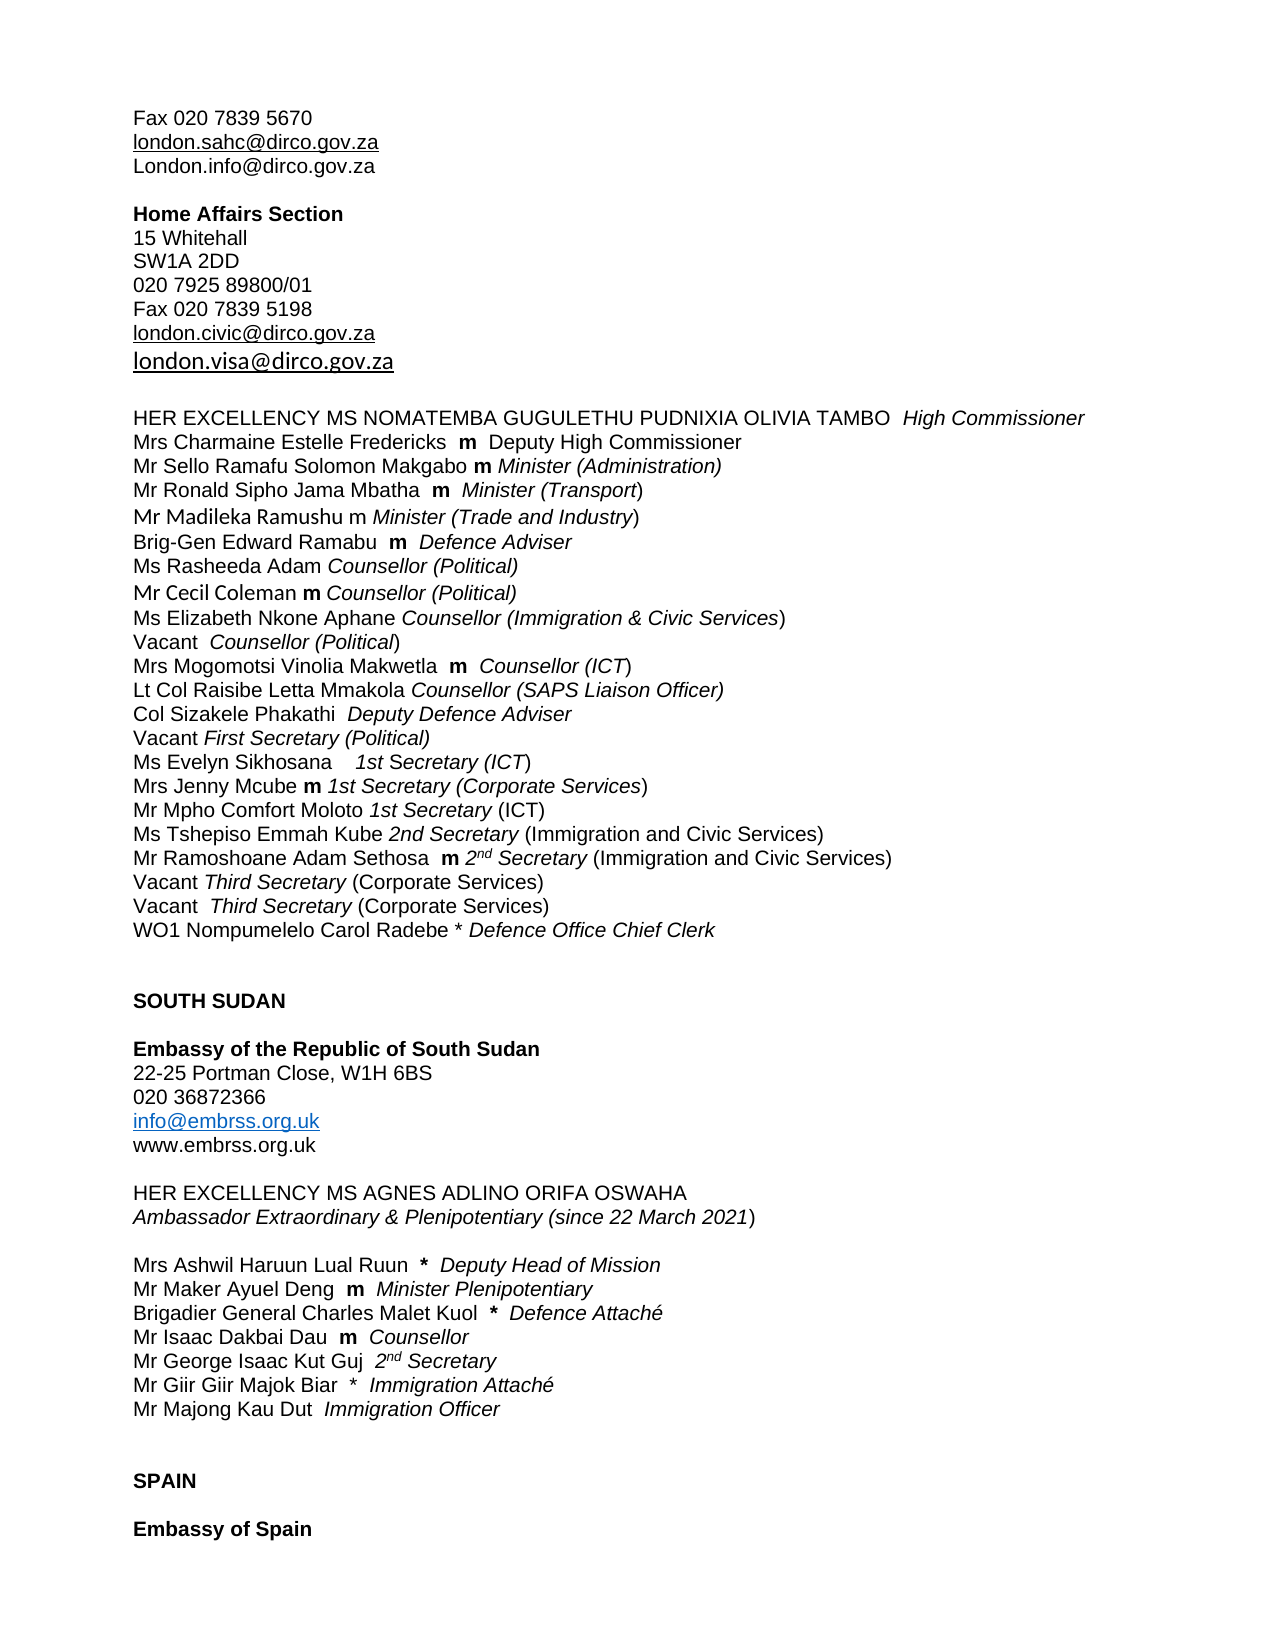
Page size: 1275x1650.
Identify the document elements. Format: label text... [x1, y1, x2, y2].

text Mr Ramoshoane Adam Sethosa m 2nd Secretary (Immigration and Civic Services) [133, 846, 1181, 869]
text Vacant First Secretary (Political) [133, 726, 1181, 750]
text Mr Isaac Dakbai Dau m Counsellor [133, 1325, 1181, 1349]
text Ms Rasheeda Adam Counsellor (Political) [133, 554, 1181, 578]
text Brigadier General Charles Malet Kuol * Defence Attaché [133, 1301, 1181, 1325]
text SW1A 2DD [133, 249, 1181, 273]
text Embassy of the Republic of South Sudan [133, 1037, 1181, 1061]
text Mr Ronald Sipho Jama Mbatha m Minister (Transport) [133, 478, 1181, 502]
text Mrs Ashwil Haruun Lual Ruun * Deputy Head of Mission [133, 1253, 1181, 1277]
text Col Sizakele Phakathi Deputy Defence Adviser [133, 702, 1181, 726]
text Mrs Jenny Mcube m 1st Secretary (Corporate Services) [133, 774, 1181, 798]
text Vacant Third Secretary (Corporate Services) [133, 869, 1181, 893]
text 15 Whitehall [133, 225, 1181, 249]
text london.sahc@dirco.gov.za [133, 129, 1181, 153]
text 020 36872366 [133, 1085, 1181, 1109]
text Ambassador Extraordinary & Plenipotentiary (since 22 March 2021) [133, 1205, 1181, 1229]
text Mrs Mogomotsi Vinolia Makwetla m Counsellor (ICT) [133, 654, 1181, 678]
text Ms Elizabeth Nkone Aphane Counsellor (Immigration & Civic Services) [133, 606, 1181, 630]
text Vacant Third Secretary (Corporate Services) [133, 893, 1181, 917]
text london.visa@dirco.gov.za [133, 345, 1181, 376]
text Mr Cecil Coleman m Counsellor (Political) [133, 578, 1181, 606]
text Mr Mpho Comfort Moloto 1st Secretary (ICT) [133, 798, 1181, 822]
text Fax 020 7839 5670 [133, 106, 1181, 129]
text London.info@dirco.gov.za [133, 153, 1181, 177]
text Ms Tshepiso Emmah Kube 2nd Secretary (Immigration and Civic Services) [133, 822, 1181, 846]
text Mr Maker Ayuel Deng m Minister Plenipotentiary [133, 1277, 1181, 1301]
text Lt Col Raisibe Letta Mmakola Counsellor (SAPS Liaison Officer) [133, 678, 1181, 702]
text Mr Madileka Ramushu m Minister (Trade and Industry) [133, 502, 1181, 530]
text Brig-Gen Edward Ramabu m Defence Adviser [133, 530, 1181, 554]
text Ms Evelyn Sikhosana 1st Secretary (ICT) [133, 750, 1181, 774]
text 22-25 Portman Close, W1H 6BS [133, 1061, 1181, 1085]
text SPAIN [133, 1468, 1181, 1492]
text SOUTH SUDAN [133, 989, 1181, 1013]
text Home Affairs Section [133, 201, 1181, 225]
text HER EXCELLENCY MS NOMATEMBA GUGULETHU PUDNIXIA OLIVIA TAMBO High Commissioner [133, 406, 1181, 430]
text Mr Giir Giir Majok Biar * Immigration Attaché [133, 1373, 1181, 1397]
text www.embrss.org.uk [133, 1133, 1181, 1157]
text 020 7925 89800/01 [133, 273, 1181, 297]
text london.civic@dirco.gov.za [133, 321, 1181, 345]
text Embassy of Spain [133, 1516, 1181, 1540]
text Fax 020 7839 5198 [133, 297, 1181, 321]
text Mr Majong Kau Dut Immigration Officer [133, 1397, 1181, 1421]
text Mr George Isaac Kut Guj 2nd Secretary [133, 1349, 1181, 1373]
text Mr Sello Ramafu Solomon Makgabo m Minister (Administration) [133, 454, 1181, 478]
text Vacant Counsellor (Political) [133, 630, 1181, 654]
text WO1 Nompumelelo Carol Radebe * Defence Office Chief Clerk [133, 917, 1181, 941]
text info@embrss.org.uk [133, 1109, 1181, 1133]
text HER EXCELLENCY MS AGNES ADLINO ORIFA OSWAHA [133, 1181, 1181, 1205]
text Mrs Charmaine Estelle Fredericks m Deputy High Commissioner [133, 430, 1181, 454]
